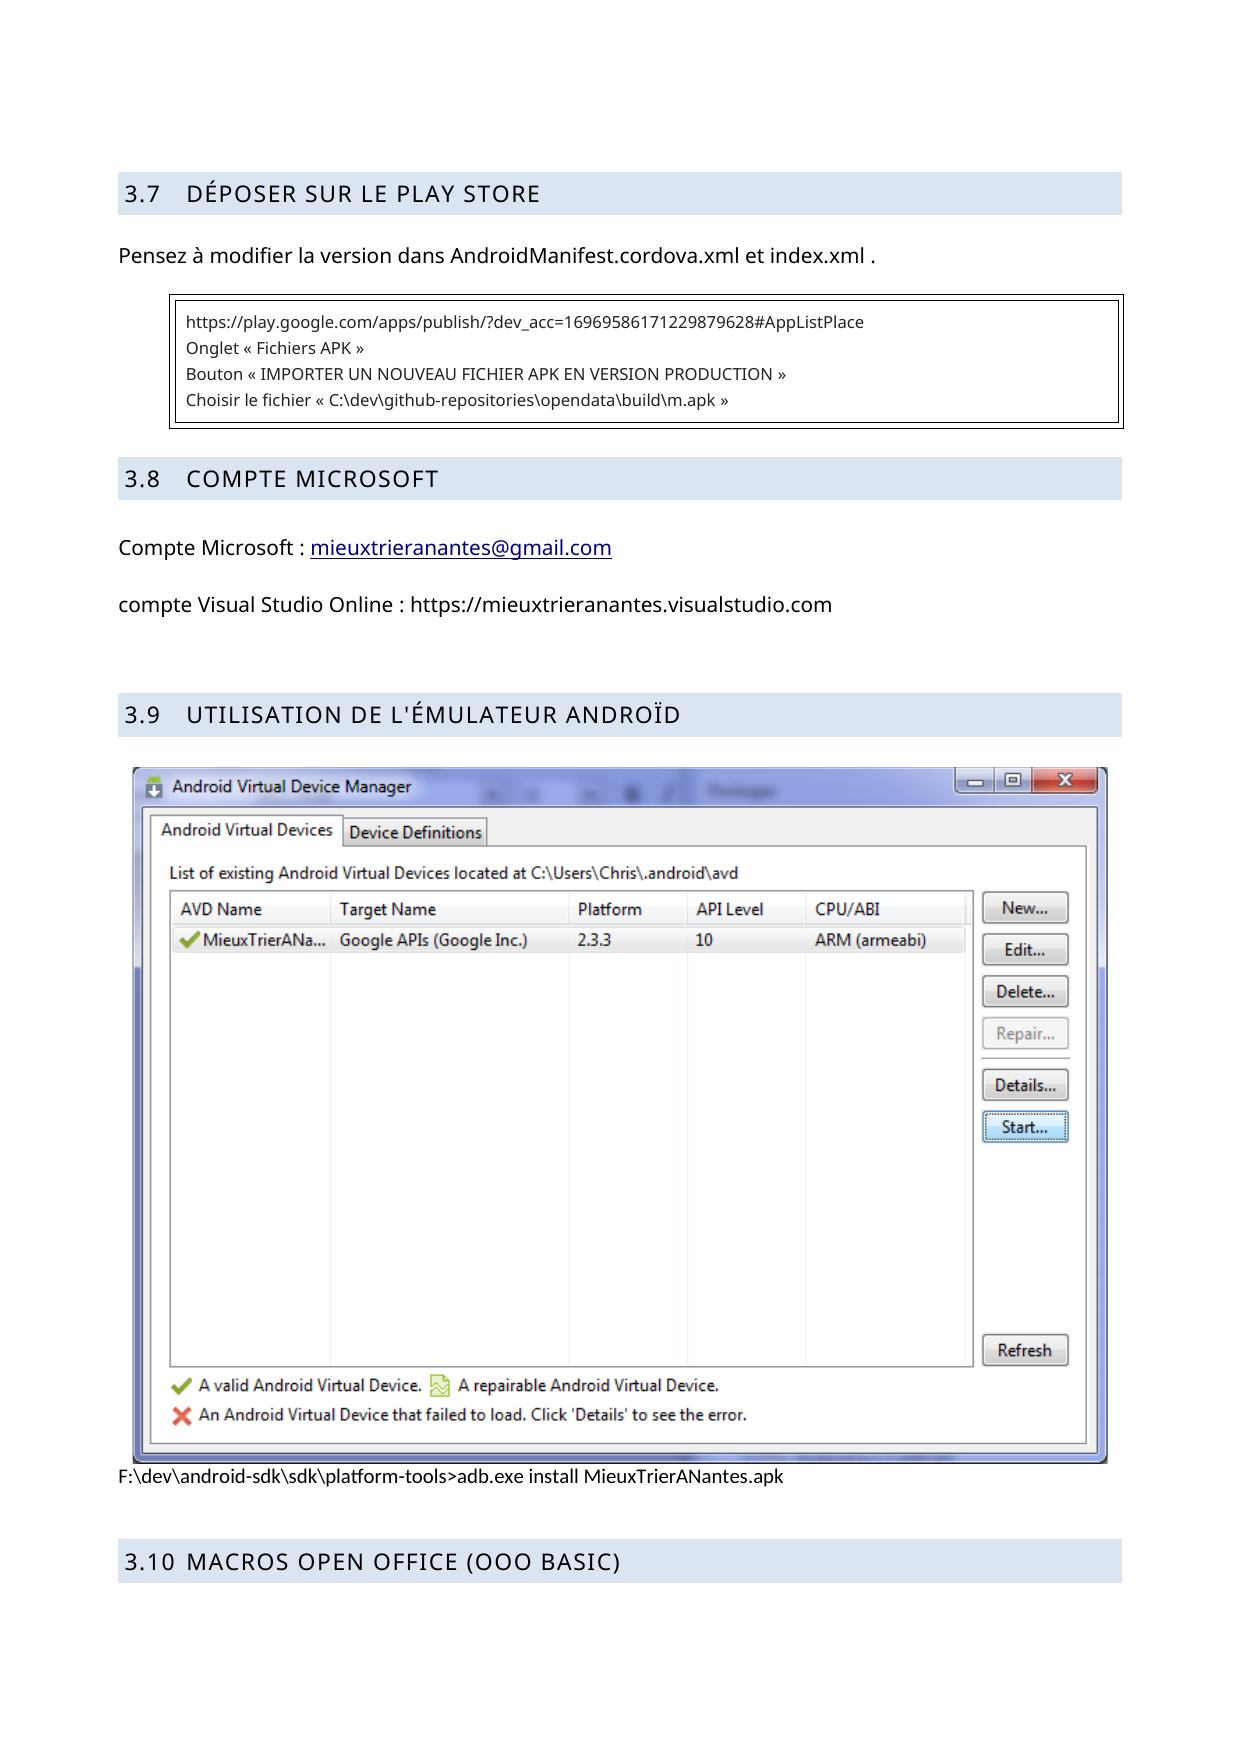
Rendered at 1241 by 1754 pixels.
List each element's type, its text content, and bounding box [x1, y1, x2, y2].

subtitle Déposer sur le Play Store [124, 178, 1116, 209]
text F:\dev\android-sdk\sdk\platform-tools>adb.exe install MieuxTrierANantes.apk [118, 1464, 1122, 1489]
table_header https://play.google.com/apps/publish/?dev_acc=16969586171229879628#AppListPlace Onglet « Fichiers APK » Bouton « IMPORTER UN NOUVEAU FICHIER APK EN VERSION PRODUCTION » Choisir le fichier « C:\dev\github-repositories\opendata\build\m.apk » [170, 295, 1123, 428]
picture [132, 767, 1108, 1464]
text Pensez à modifier la version dans AndroidManifest.cordova.xml et index.xml . [118, 241, 1122, 269]
text Compte Microsoft : mieuxtrieranantes@gmail.com [118, 533, 1122, 562]
text compte Visual Studio Online : https://mieuxtrieranantes.visualstudio.com [118, 590, 1122, 619]
subtitle Compte Microsoft [124, 463, 1116, 494]
subtitle Macros Open office (ooo basic) [124, 1546, 1116, 1577]
subtitle Utilisation de l'émulateur Androïd [124, 699, 1116, 731]
